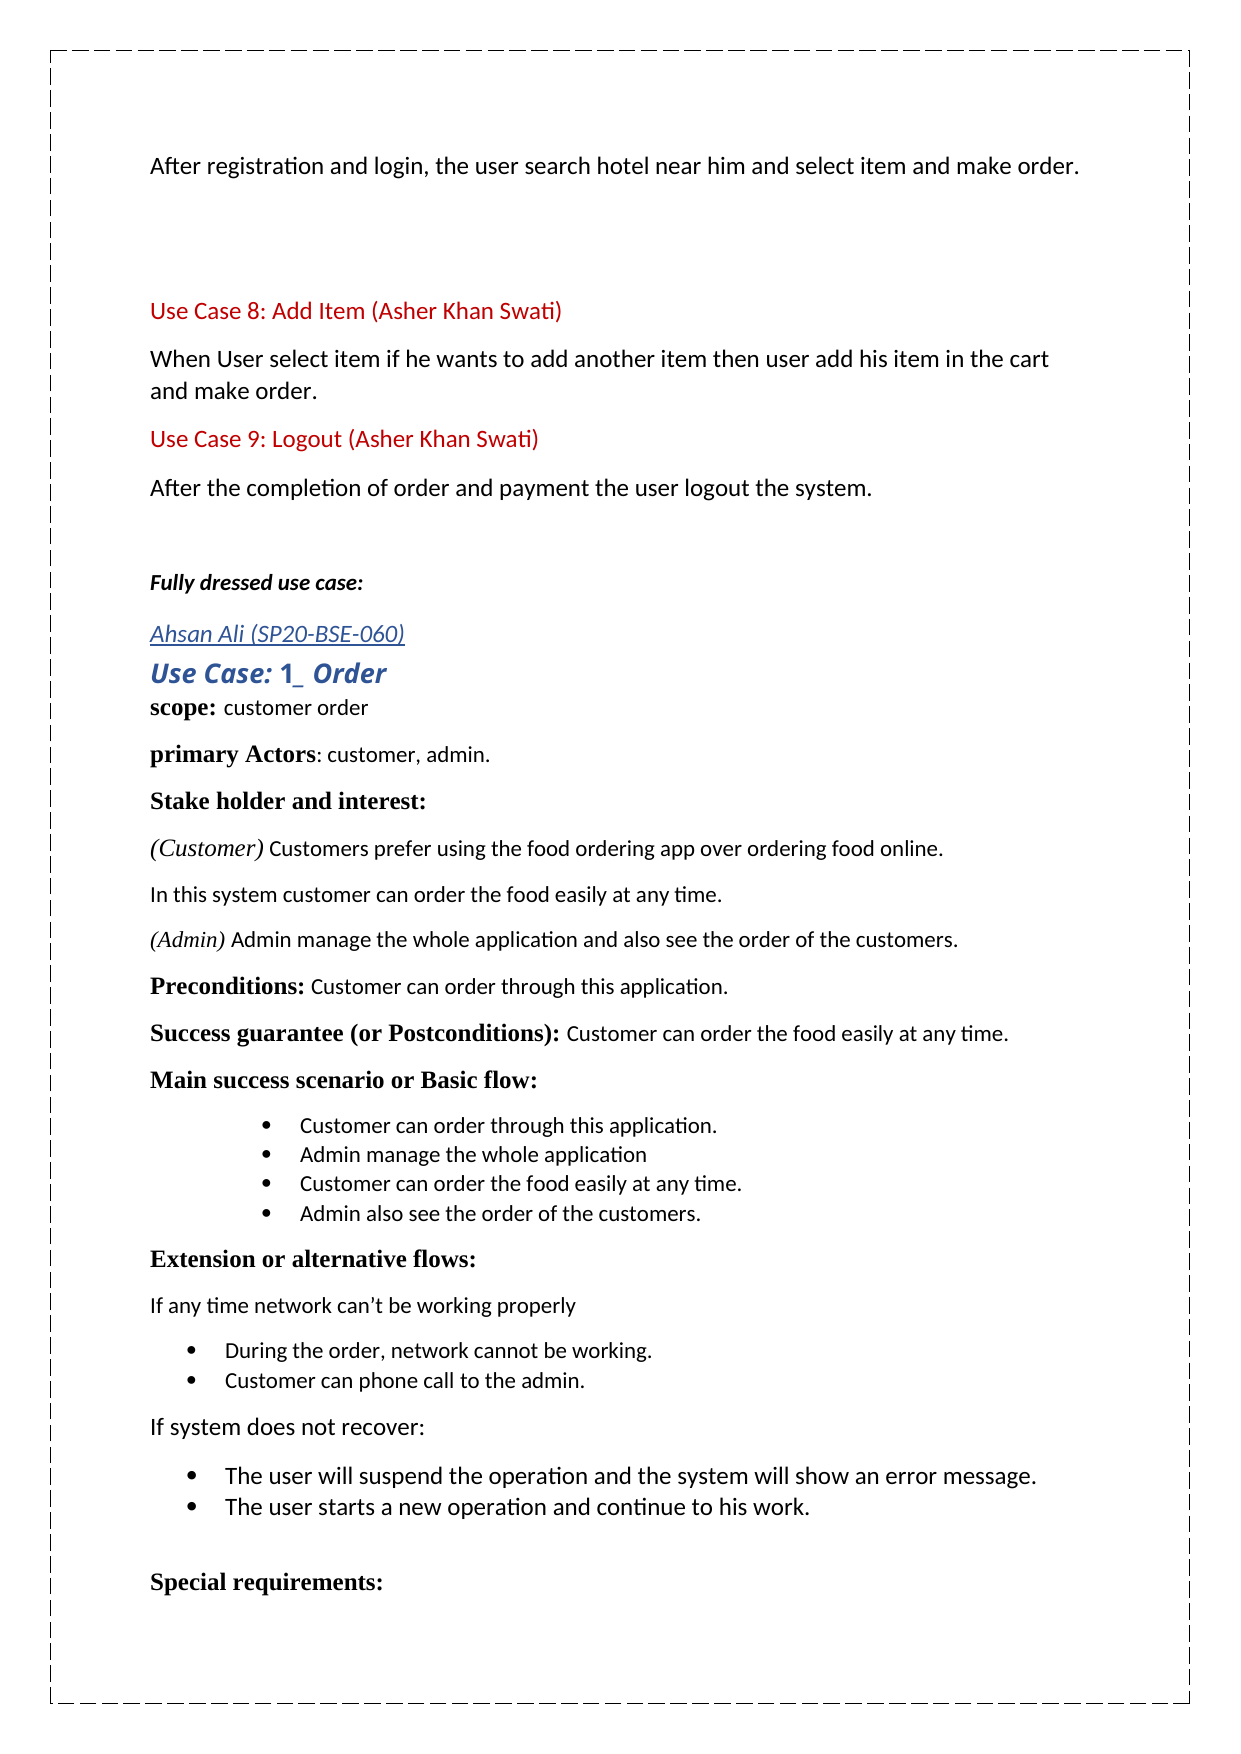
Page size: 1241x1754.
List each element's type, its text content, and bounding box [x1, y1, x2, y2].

text scope: customer order [150, 692, 1090, 722]
list Customer can order through this application. [262, 1111, 1090, 1139]
list Customer can order the food easily at any time. [262, 1169, 1090, 1198]
text (Customer) Customers prefer using the food ordering app over ordering food online. [150, 833, 1090, 862]
text After the completion of order and payment the user logout the system. [150, 472, 1090, 502]
list During the order, network cannot be working. [187, 1337, 1090, 1365]
list Customer can phone call to the admin. [187, 1366, 1090, 1394]
text primary Actors: customer, admin. [150, 739, 1090, 768]
text Preconditions: Customer can order through this application. [150, 971, 1090, 1000]
list Admin also see the order of the customers. [262, 1199, 1090, 1227]
list The user will suspend the operation and the system will show an error message. [187, 1460, 1090, 1490]
subtitle Use Case: 1_ Order [150, 654, 1090, 691]
subtitle Ahsan Ali (SP20-BSE-060) [150, 618, 1090, 649]
text Success guarantee (or Postconditions): Customer can order the food easily at any time. [150, 1018, 1090, 1047]
text After registration and login, the user search hotel near him and select item and make order. [150, 150, 1090, 181]
text (Admin) Admin manage the whole application and also see the order of the customers. [150, 925, 1090, 953]
list Admin manage the whole application [262, 1141, 1090, 1168]
text Extension or alternative flows: [150, 1244, 1090, 1273]
text If system does not recover: [150, 1411, 1090, 1442]
text If any time network can’t be working properly [150, 1291, 1090, 1319]
text When User select item if he wants to add another item then user add his item in the cart and make order. [150, 343, 1090, 406]
text Fully dressed use case: [150, 568, 1090, 596]
text Use Case 8: Add Item (Asher Khan Swati) [150, 295, 1090, 326]
text Special requirements: [150, 1567, 1090, 1596]
text Main success scenario or Basic flow: [150, 1065, 1090, 1094]
text Use Case 9: Logout (Asher Khan Swati) [150, 423, 1090, 454]
text Stake holder and interest: [150, 786, 1090, 815]
list The user starts a new operation and continue to his work. [187, 1491, 1090, 1522]
text In this system customer can order the food easily at any time. [150, 880, 1090, 908]
